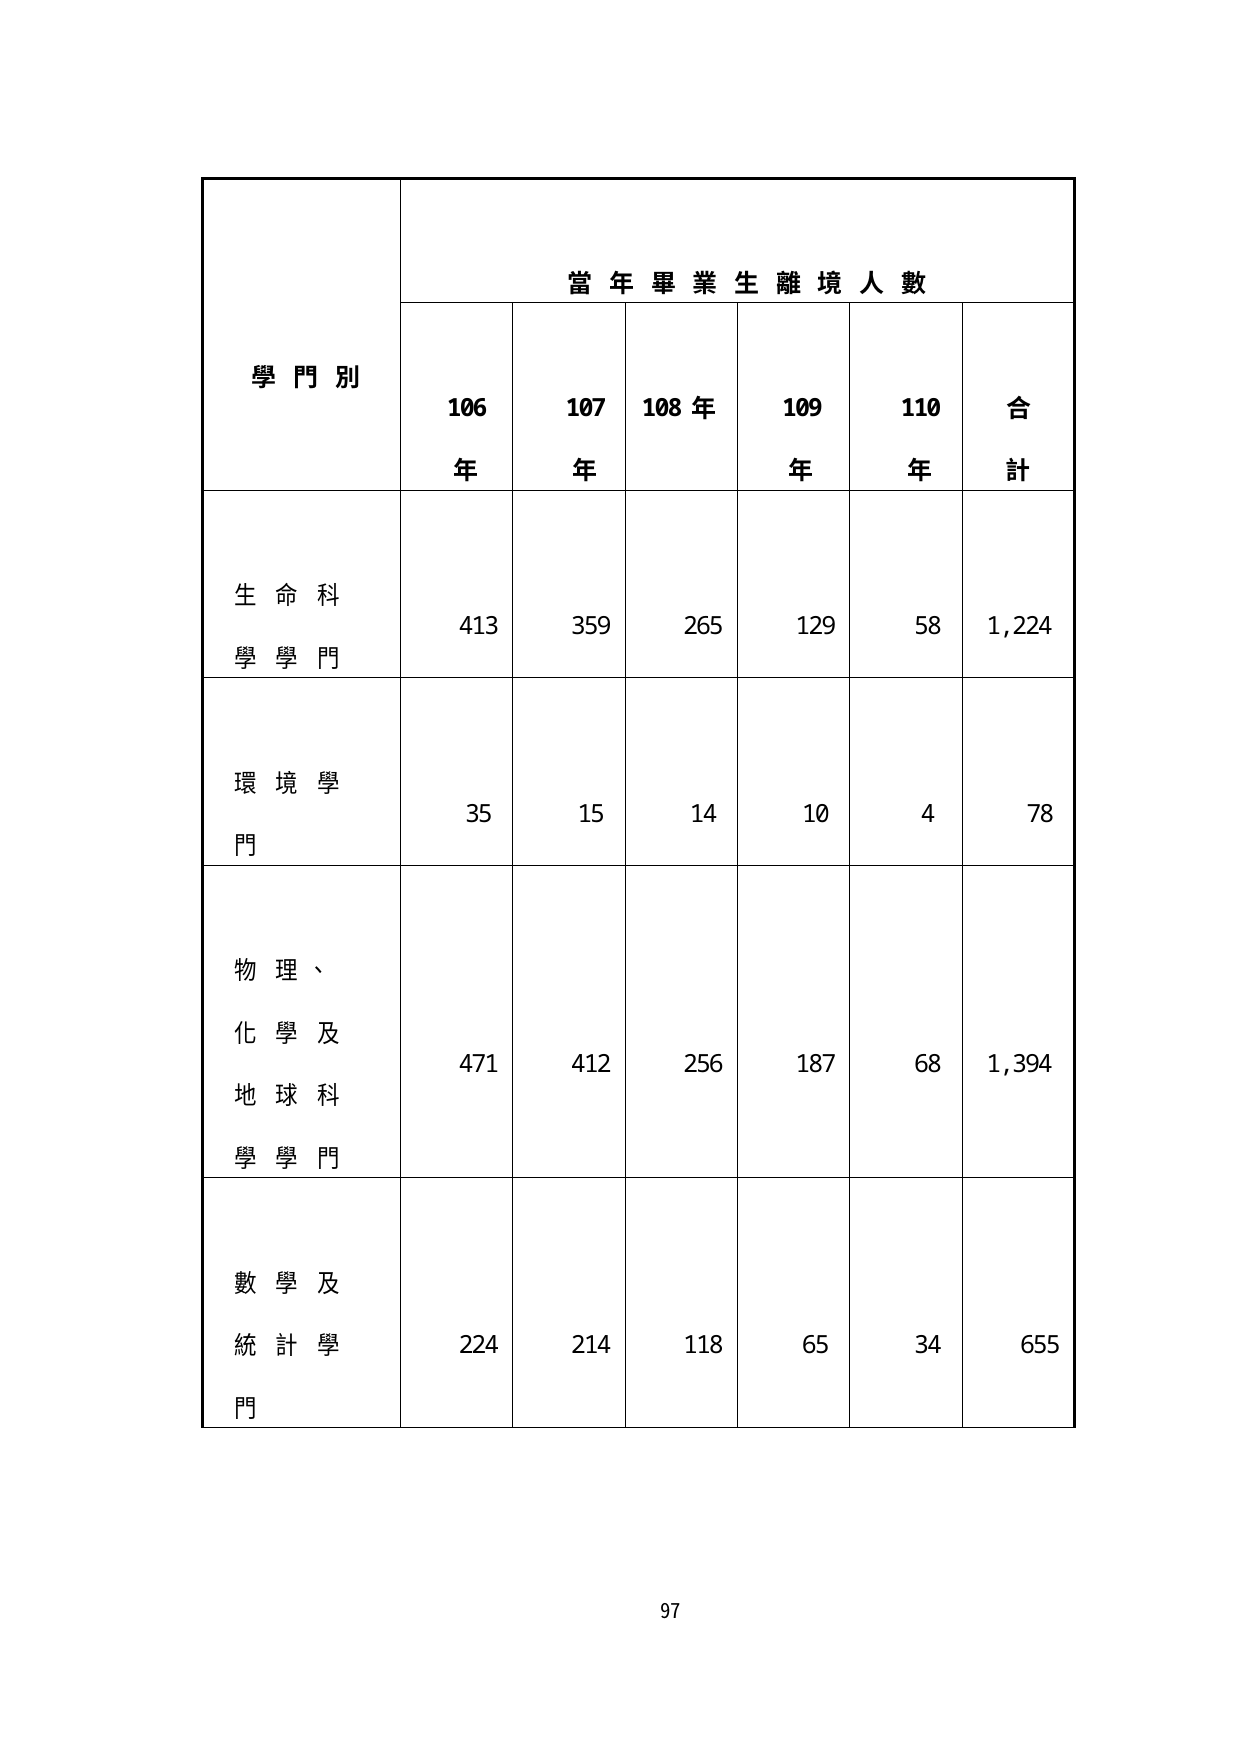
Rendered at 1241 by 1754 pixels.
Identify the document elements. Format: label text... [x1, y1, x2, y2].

table_header 當年畢業生離境人數 [401, 180, 1073, 302]
table_cell 14 [626, 678, 737, 865]
table_cell 34 [850, 1178, 962, 1427]
table_cell 合 計 [963, 303, 1073, 490]
table_cell 1,394 [963, 866, 1073, 1177]
table_cell 224 [401, 1178, 512, 1427]
table_cell 107年 [513, 303, 625, 490]
table_cell 655 [963, 1178, 1073, 1427]
table_header 學門別 [204, 180, 400, 490]
table_cell 108年 [626, 303, 737, 490]
table_cell 412 [513, 866, 625, 1177]
table_cell 生命科學學門 [204, 491, 400, 677]
table_cell 78 [963, 678, 1073, 865]
table_cell 359 [513, 491, 625, 677]
table_cell 15 [513, 678, 625, 865]
table_cell 214 [513, 1178, 625, 1427]
table_cell 10 [738, 678, 849, 865]
table_cell 數學及統計學門 [204, 1178, 400, 1427]
table_cell 118 [626, 1178, 737, 1427]
table_cell 413 [401, 491, 512, 677]
table_cell 265 [626, 491, 737, 677]
table_cell 129 [738, 491, 849, 677]
table_cell 68 [850, 866, 962, 1177]
table_cell 4 [850, 678, 962, 865]
table_cell 109年 [738, 303, 849, 490]
table_cell 物理、化學及地球科學學門 [204, 866, 400, 1177]
table_cell 110年 [850, 303, 962, 490]
table_cell 1,224 [963, 491, 1073, 677]
table_cell 256 [626, 866, 737, 1177]
table_cell 106年 [401, 303, 512, 490]
table_cell 58 [850, 491, 962, 677]
table_cell 65 [738, 1178, 849, 1427]
table_cell 471 [401, 866, 512, 1177]
table_cell 環境學門 [204, 678, 400, 865]
table_cell 35 [401, 678, 512, 865]
table_cell 187 [738, 866, 849, 1177]
